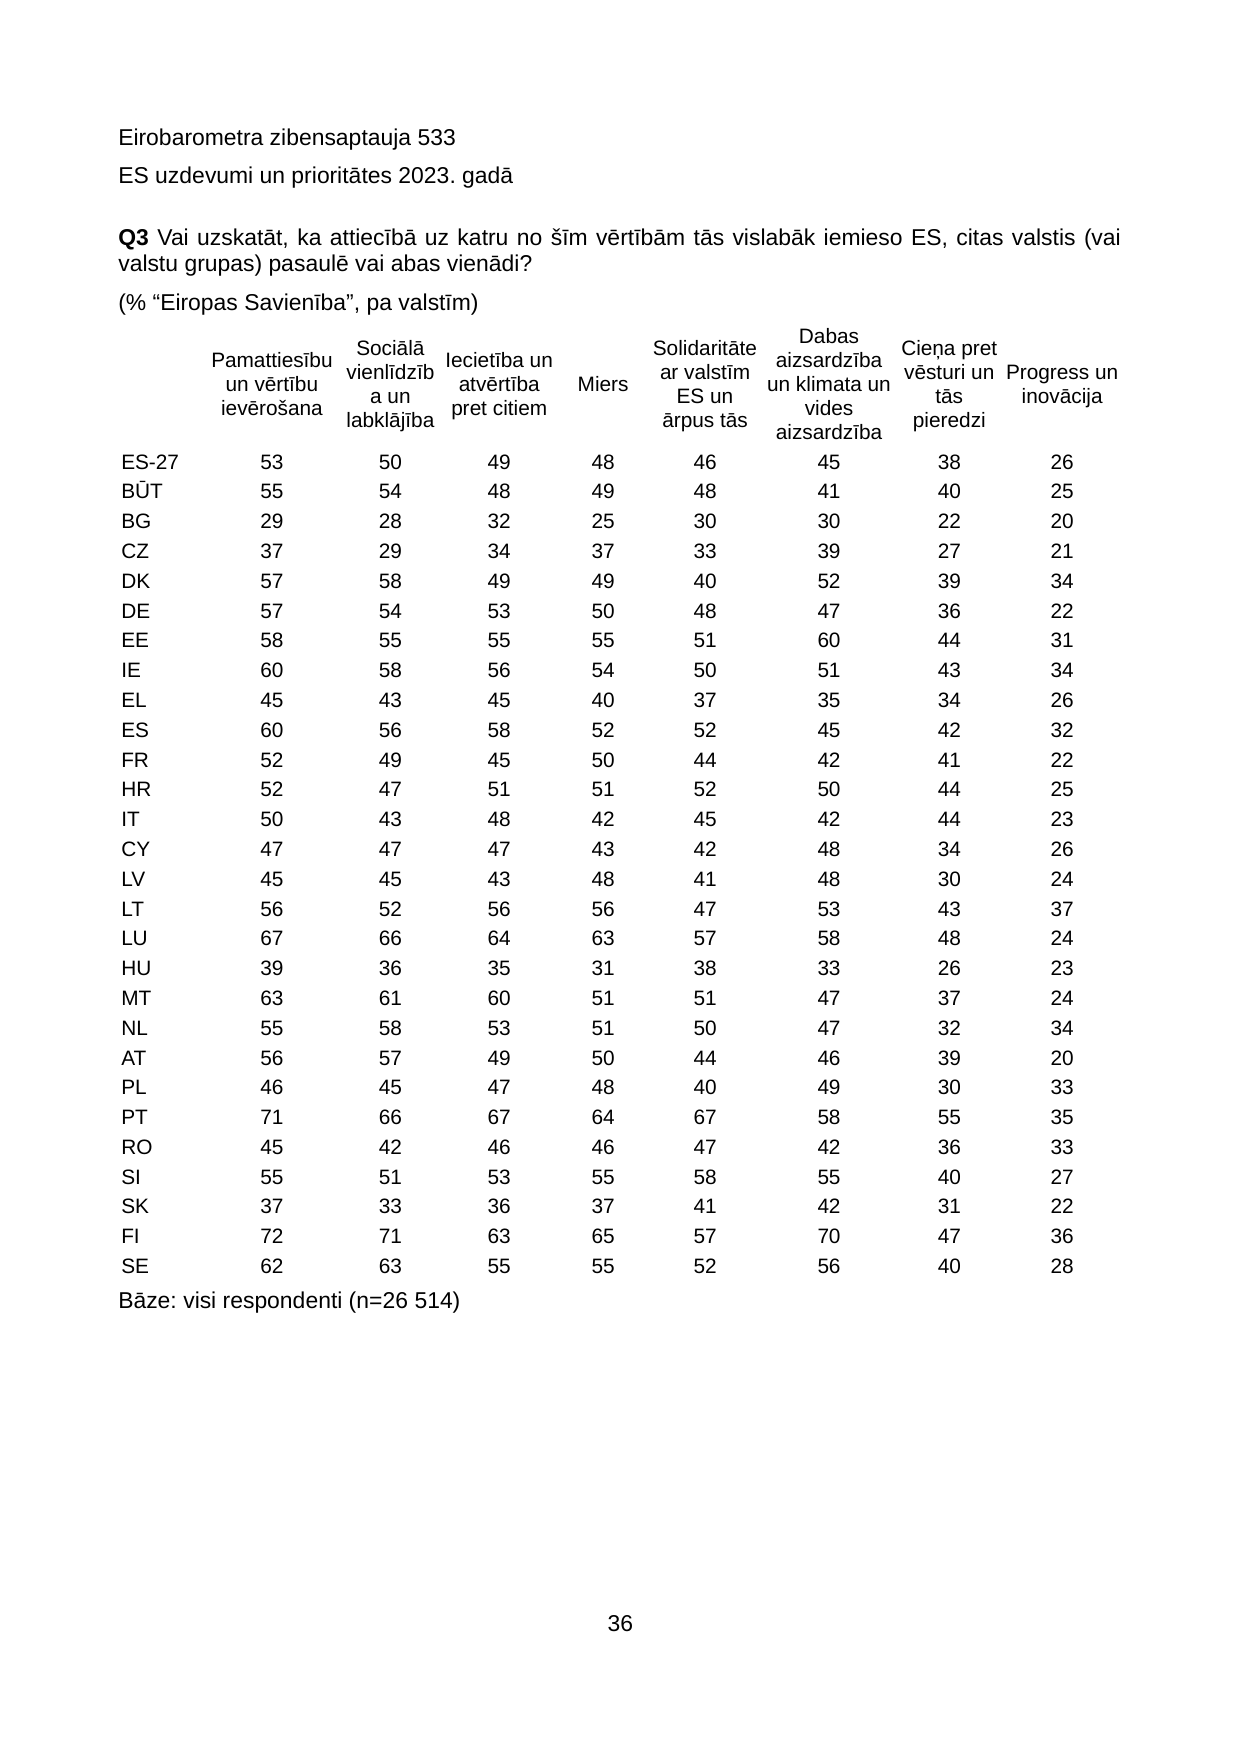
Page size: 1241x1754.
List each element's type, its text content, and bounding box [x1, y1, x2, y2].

table_cell 44 [897, 625, 1002, 655]
table_cell 40 [897, 1162, 1002, 1191]
table_cell 50 [557, 745, 648, 774]
table_cell 56 [441, 894, 557, 923]
table_cell 40 [557, 685, 648, 715]
table_header [118, 321, 204, 447]
table_cell LV [118, 864, 204, 893]
table_cell 22 [1002, 1191, 1122, 1221]
text (% “Eiropas Savienība”, pa valstīm) [118, 289, 1122, 315]
table_cell 44 [897, 774, 1002, 804]
table_cell 22 [1002, 745, 1122, 774]
table_cell 28 [1002, 1251, 1122, 1281]
table_cell 51 [557, 983, 648, 1013]
table_cell SK [118, 1191, 204, 1221]
table_cell 24 [1002, 983, 1122, 1013]
table_cell 55 [557, 625, 648, 655]
table_cell 39 [761, 536, 897, 566]
table_cell 30 [649, 506, 761, 536]
table_cell 52 [204, 774, 339, 804]
table_cell 63 [204, 983, 339, 1013]
table_header Cieņa pret vēsturi un tās pieredzi [897, 321, 1002, 447]
table_cell 35 [1002, 1102, 1122, 1132]
table_header Progress un inovācija [1002, 321, 1122, 447]
table_cell 65 [557, 1221, 648, 1251]
table_cell 47 [897, 1221, 1002, 1251]
table_cell 55 [557, 1162, 648, 1191]
table_cell 33 [340, 1191, 441, 1221]
table_cell 25 [557, 506, 648, 536]
table_cell EE [118, 625, 204, 655]
table_cell 66 [340, 1102, 441, 1132]
table_header Dabas aizsardzība un klimata un vides aizsardzība [761, 321, 897, 447]
table_cell 57 [204, 596, 339, 625]
table_cell NL [118, 1013, 204, 1042]
table_cell HU [118, 953, 204, 983]
table_cell 34 [441, 536, 557, 566]
table_cell 32 [1002, 715, 1122, 744]
table_cell 34 [897, 834, 1002, 864]
table_cell 26 [1002, 685, 1122, 715]
table_cell AT [118, 1043, 204, 1072]
table_cell 44 [649, 1043, 761, 1072]
table_cell 41 [649, 864, 761, 893]
table_cell 30 [761, 506, 897, 536]
table_cell 53 [441, 1013, 557, 1042]
table_cell 31 [897, 1191, 1002, 1221]
table_cell 32 [897, 1013, 1002, 1042]
table_cell 48 [441, 476, 557, 506]
table_cell 48 [649, 476, 761, 506]
table_cell 60 [761, 625, 897, 655]
table_cell 51 [761, 655, 897, 685]
table_cell 24 [1002, 864, 1122, 893]
table_cell 47 [340, 834, 441, 864]
table_cell 51 [441, 774, 557, 804]
table_cell 60 [204, 655, 339, 685]
table_cell 45 [204, 685, 339, 715]
table_cell 47 [340, 774, 441, 804]
table_cell 55 [340, 625, 441, 655]
table_cell 42 [761, 804, 897, 834]
table_cell 50 [557, 1043, 648, 1072]
table_cell 55 [557, 1251, 648, 1281]
table_cell IE [118, 655, 204, 685]
table_cell 62 [204, 1251, 339, 1281]
table_cell 26 [897, 953, 1002, 983]
table_cell 56 [557, 894, 648, 923]
table_cell 36 [897, 1132, 1002, 1162]
table_cell 64 [441, 923, 557, 953]
table_cell 57 [340, 1043, 441, 1072]
table_cell 36 [1002, 1221, 1122, 1251]
table_cell 25 [1002, 476, 1122, 506]
table_cell 66 [340, 923, 441, 953]
table_cell 42 [761, 1191, 897, 1221]
table_cell CZ [118, 536, 204, 566]
table_cell IT [118, 804, 204, 834]
table_cell 56 [761, 1251, 897, 1281]
table_cell 53 [204, 447, 339, 476]
table_cell 56 [441, 655, 557, 685]
table_cell DE [118, 596, 204, 625]
table_cell 26 [1002, 447, 1122, 476]
table_cell 36 [897, 596, 1002, 625]
table_cell 22 [1002, 596, 1122, 625]
table_cell ES-27 [118, 447, 204, 476]
table_cell 31 [1002, 625, 1122, 655]
table_cell 55 [204, 1013, 339, 1042]
table_cell 50 [649, 655, 761, 685]
table_cell 50 [761, 774, 897, 804]
table_cell PT [118, 1102, 204, 1132]
table_cell 42 [649, 834, 761, 864]
table_cell 30 [897, 1072, 1002, 1102]
table_cell 46 [761, 1043, 897, 1072]
table_cell DK [118, 566, 204, 596]
table_cell SE [118, 1251, 204, 1281]
table_cell 36 [441, 1191, 557, 1221]
table_cell 40 [897, 476, 1002, 506]
text Q3 Vai uzskatāt, ka attiecībā uz katru no šīm vērtībām tās vislabāk iemieso ES, citas valstis (vai valstu grupas) pasaulē vai abas vienādi? [118, 224, 1122, 277]
table_cell 53 [761, 894, 897, 923]
table_cell EL [118, 685, 204, 715]
table_cell 51 [557, 1013, 648, 1042]
table_cell 63 [557, 923, 648, 953]
table_cell 27 [1002, 1162, 1122, 1191]
table_cell 39 [204, 953, 339, 983]
table_cell 47 [441, 834, 557, 864]
table_cell 57 [649, 1221, 761, 1251]
table_cell 43 [441, 864, 557, 893]
table_cell 72 [204, 1221, 339, 1251]
table_cell 54 [340, 596, 441, 625]
table_cell 48 [761, 834, 897, 864]
table_cell 46 [557, 1132, 648, 1162]
table_cell 20 [1002, 506, 1122, 536]
table_cell 58 [204, 625, 339, 655]
table_cell 37 [204, 1191, 339, 1221]
table_cell 46 [204, 1072, 339, 1102]
table_cell 67 [204, 923, 339, 953]
table_cell 40 [897, 1251, 1002, 1281]
table_cell 60 [204, 715, 339, 744]
table_cell 55 [441, 625, 557, 655]
table_cell 63 [441, 1221, 557, 1251]
table_cell 55 [761, 1162, 897, 1191]
table_header Sociālā vienlīdzība un labklājība [340, 321, 441, 447]
table_cell 38 [649, 953, 761, 983]
table_cell 32 [441, 506, 557, 536]
table_cell LT [118, 894, 204, 923]
table_cell 38 [897, 447, 1002, 476]
table_cell 58 [340, 655, 441, 685]
table_cell 67 [441, 1102, 557, 1132]
table_cell 37 [204, 536, 339, 566]
table_cell 51 [557, 774, 648, 804]
table_cell RO [118, 1132, 204, 1162]
table_cell 48 [441, 804, 557, 834]
table_cell 43 [557, 834, 648, 864]
table_cell 22 [897, 506, 1002, 536]
table_cell 58 [761, 923, 897, 953]
table_cell 44 [897, 804, 1002, 834]
table_cell 56 [340, 715, 441, 744]
table_cell 37 [557, 536, 648, 566]
table_cell 35 [441, 953, 557, 983]
table_cell 43 [340, 804, 441, 834]
table_cell 49 [340, 745, 441, 774]
table_cell 49 [441, 566, 557, 596]
table_cell 42 [557, 804, 648, 834]
table_cell 33 [1002, 1072, 1122, 1102]
table_cell 34 [897, 685, 1002, 715]
table_cell 45 [204, 864, 339, 893]
table_cell 55 [204, 476, 339, 506]
table_cell 20 [1002, 1043, 1122, 1072]
table_cell 52 [649, 1251, 761, 1281]
table_cell 53 [441, 596, 557, 625]
table_cell 50 [340, 447, 441, 476]
table_cell 55 [897, 1102, 1002, 1132]
table_cell 48 [557, 864, 648, 893]
table_cell 55 [441, 1251, 557, 1281]
table_cell 49 [557, 476, 648, 506]
table_cell 37 [1002, 894, 1122, 923]
table_cell 58 [340, 566, 441, 596]
table_cell 43 [897, 655, 1002, 685]
table_cell 47 [761, 983, 897, 1013]
table_cell BŪT [118, 476, 204, 506]
table_cell 42 [761, 1132, 897, 1162]
table_cell 34 [1002, 566, 1122, 596]
table_cell 45 [441, 685, 557, 715]
table_cell 49 [557, 566, 648, 596]
table_cell 51 [340, 1162, 441, 1191]
table_cell 63 [340, 1251, 441, 1281]
table_cell 42 [897, 715, 1002, 744]
table_cell 52 [649, 715, 761, 744]
table_cell 51 [649, 983, 761, 1013]
table_cell 57 [204, 566, 339, 596]
table_cell 54 [340, 476, 441, 506]
table_cell 47 [649, 1132, 761, 1162]
table_cell 30 [897, 864, 1002, 893]
table_cell 40 [649, 1072, 761, 1102]
table_cell 45 [761, 715, 897, 744]
table_cell 37 [557, 1191, 648, 1221]
table_cell 56 [204, 894, 339, 923]
table_cell 64 [557, 1102, 648, 1132]
table_cell 43 [897, 894, 1002, 923]
table_cell 31 [557, 953, 648, 983]
table_cell 48 [761, 864, 897, 893]
table_cell 58 [761, 1102, 897, 1132]
table_cell 58 [441, 715, 557, 744]
table_cell 33 [649, 536, 761, 566]
table_cell 58 [340, 1013, 441, 1042]
table_cell 41 [897, 745, 1002, 774]
table_cell 29 [204, 506, 339, 536]
table_cell 47 [204, 834, 339, 864]
table_cell BG [118, 506, 204, 536]
table_cell 37 [649, 685, 761, 715]
table_cell 43 [340, 685, 441, 715]
table_cell 34 [1002, 655, 1122, 685]
table_cell 53 [441, 1162, 557, 1191]
table_cell 50 [649, 1013, 761, 1042]
table_cell CY [118, 834, 204, 864]
table_cell 71 [340, 1221, 441, 1251]
table_cell PL [118, 1072, 204, 1102]
table_cell 37 [897, 983, 1002, 1013]
text Bāze: visi respondenti (n=26 514) [118, 1287, 1122, 1313]
table_cell 52 [340, 894, 441, 923]
table_cell SI [118, 1162, 204, 1191]
table_cell 34 [1002, 1013, 1122, 1042]
table_header Pamattiesību un vērtību ievērošana [204, 321, 339, 447]
table_cell 45 [649, 804, 761, 834]
table_cell HR [118, 774, 204, 804]
table_cell 45 [761, 447, 897, 476]
table_cell 41 [761, 476, 897, 506]
table_cell 52 [557, 715, 648, 744]
table_cell 51 [649, 625, 761, 655]
table_cell 40 [649, 566, 761, 596]
table_cell 45 [340, 1072, 441, 1102]
table_cell ES [118, 715, 204, 744]
table_cell 27 [897, 536, 1002, 566]
table_cell 35 [761, 685, 897, 715]
table_cell FR [118, 745, 204, 774]
table_cell 71 [204, 1102, 339, 1132]
table_cell 29 [340, 536, 441, 566]
table_cell 42 [761, 745, 897, 774]
table_cell 24 [1002, 923, 1122, 953]
table_cell 47 [761, 596, 897, 625]
table_cell 60 [441, 983, 557, 1013]
table_cell 42 [340, 1132, 441, 1162]
table_cell 58 [649, 1162, 761, 1191]
table_cell 28 [340, 506, 441, 536]
table_cell 54 [557, 655, 648, 685]
table_cell 67 [649, 1102, 761, 1132]
table_cell 57 [649, 923, 761, 953]
table_cell 33 [1002, 1132, 1122, 1162]
table_header Iecietība un atvērtība pret citiem [441, 321, 557, 447]
table_cell 39 [897, 566, 1002, 596]
table_cell 47 [761, 1013, 897, 1042]
table_cell 49 [441, 447, 557, 476]
table_cell 23 [1002, 804, 1122, 834]
table_header Miers [557, 321, 648, 447]
table_cell 25 [1002, 774, 1122, 804]
table_cell 45 [204, 1132, 339, 1162]
table_cell LU [118, 923, 204, 953]
table_cell 61 [340, 983, 441, 1013]
table_cell 47 [649, 894, 761, 923]
table_cell 56 [204, 1043, 339, 1072]
table_cell 48 [557, 447, 648, 476]
table_cell 48 [897, 923, 1002, 953]
table_cell 50 [557, 596, 648, 625]
table_cell FI [118, 1221, 204, 1251]
table_cell 55 [204, 1162, 339, 1191]
table_cell MT [118, 983, 204, 1013]
table_cell 48 [649, 596, 761, 625]
table_header Solidaritāte ar valstīm ES un ārpus tās [649, 321, 761, 447]
table_cell 47 [441, 1072, 557, 1102]
table_cell 33 [761, 953, 897, 983]
table_cell 50 [204, 804, 339, 834]
table_cell 70 [761, 1221, 897, 1251]
table_cell 52 [761, 566, 897, 596]
table_cell 44 [649, 745, 761, 774]
table_cell 41 [649, 1191, 761, 1221]
table_cell 39 [897, 1043, 1002, 1072]
table_cell 52 [204, 745, 339, 774]
table_cell 21 [1002, 536, 1122, 566]
table_cell 49 [441, 1043, 557, 1072]
table_cell 49 [761, 1072, 897, 1102]
table_cell 23 [1002, 953, 1122, 983]
table_cell 46 [441, 1132, 557, 1162]
table_cell 52 [649, 774, 761, 804]
table_cell 45 [340, 864, 441, 893]
table_cell 26 [1002, 834, 1122, 864]
table_cell 46 [649, 447, 761, 476]
table_cell 45 [441, 745, 557, 774]
table_cell 36 [340, 953, 441, 983]
table_cell 48 [557, 1072, 648, 1102]
